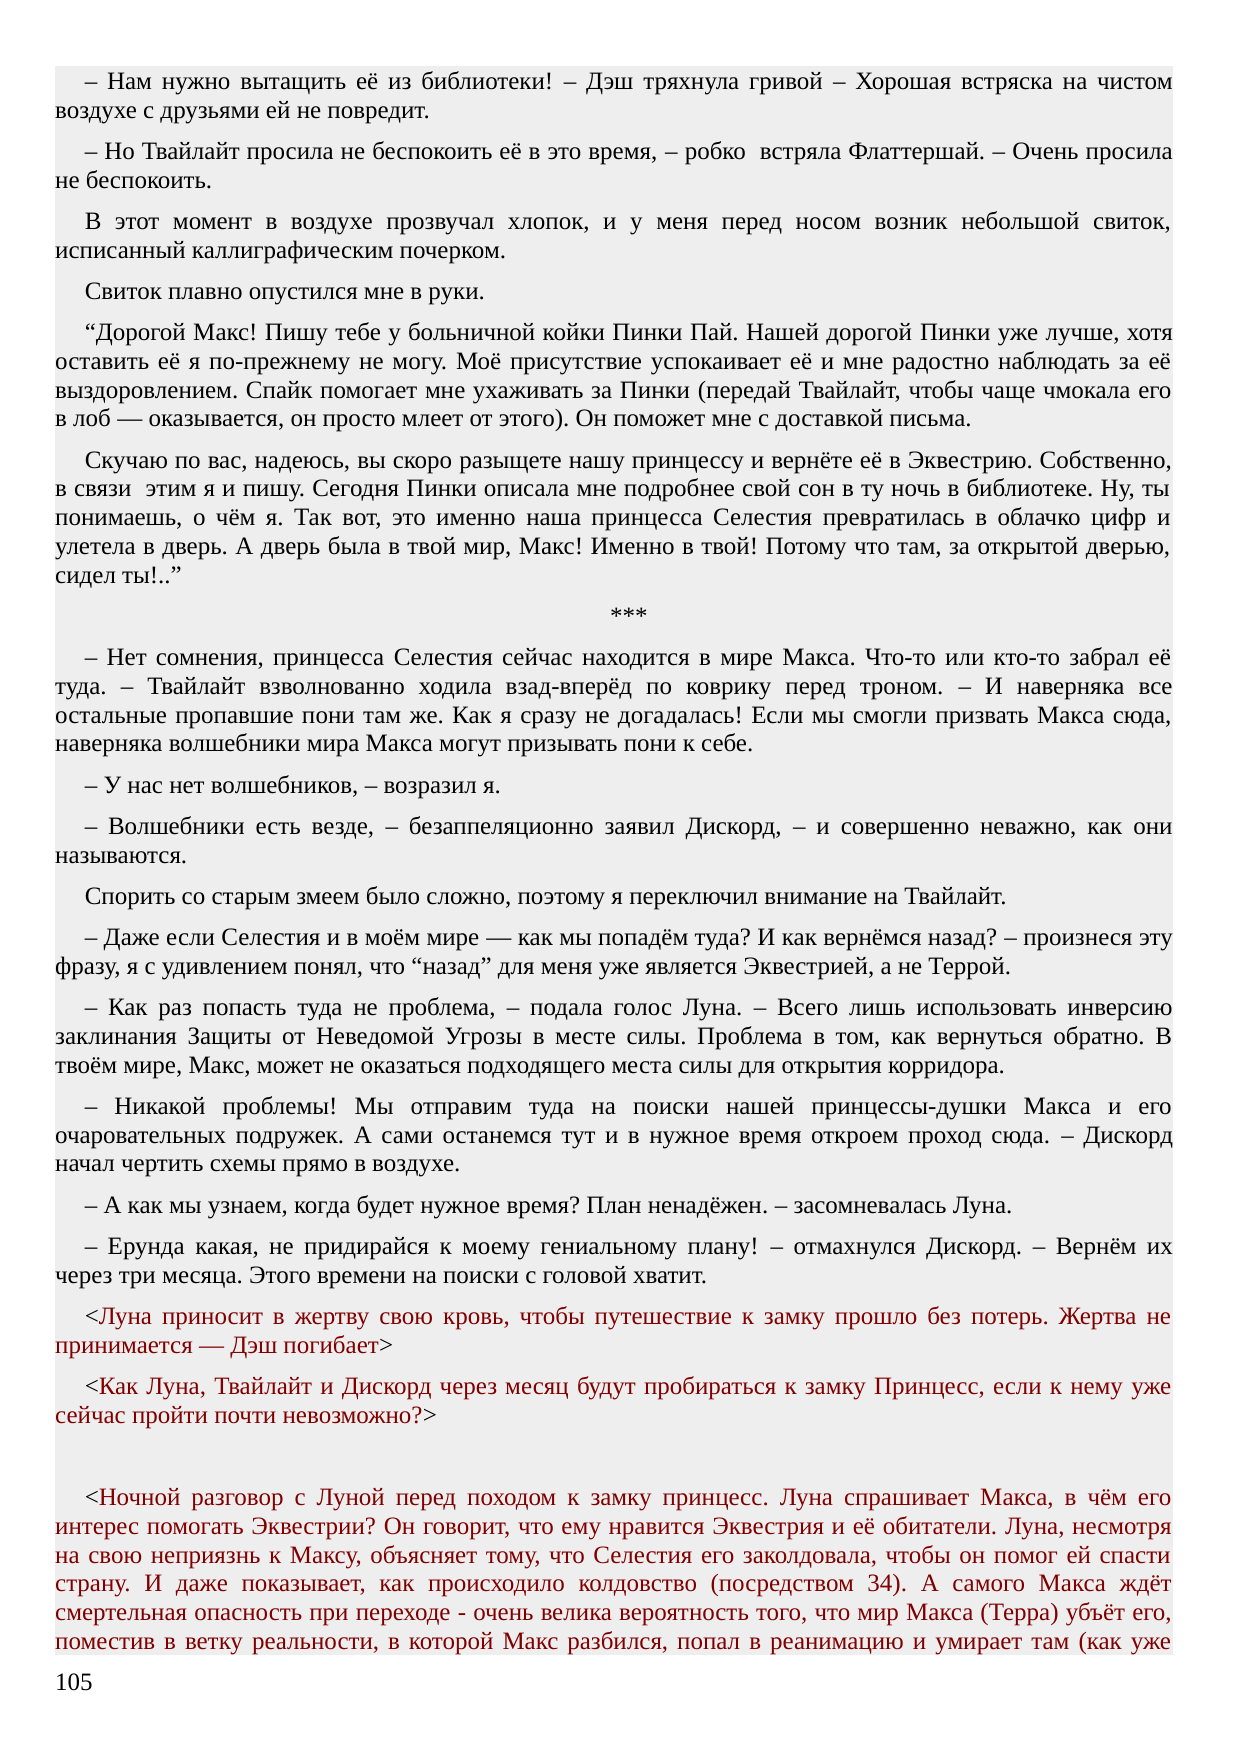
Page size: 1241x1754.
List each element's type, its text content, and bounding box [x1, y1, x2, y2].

text – Никакой проблемы! Мы отправим туда на поиски нашей принцессы-душки Макса и его очаровательных подружек. А сами останемся тут и в нужное время откроем проход сюда. – Дискорд начал чертить схемы прямо в воздухе. [55, 1091, 1173, 1177]
text Спорить со старым змеем было сложно, поэтому я переключил внимание на Твайлайт. [55, 881, 1173, 910]
text <Как Луна, Твайлайт и Дискорд через месяц будут пробираться к замку Принцесс, если к нему уже сейчас пройти почти невозможно?> [55, 1371, 1173, 1428]
text – Как раз попасть туда не проблема, – подала голос Луна. – Всего лишь использовать инверсию заклинания Защиты от Неведомой Угрозы в месте силы. Проблема в том, как вернуться обратно. В твоём мире, Макс, может не оказаться подходящего места силы для открытия корридора. [55, 992, 1173, 1078]
text Свиток плавно опустился мне в руки. [55, 276, 1173, 305]
text <Ночной разговор с Луной перед походом к замку принцесс. Луна спрашивает Макса, в чём его интерес помогать Эквестрии? Он говорит, что ему нравится Эквестрия и её обитатели. Луна, несмотря на свою неприязнь к Максу, объясняет тому, что Селестия его заколдовала, чтобы он помог ей спасти страну. И даже показывает, как происходило колдовство (посредством 34). А самого Макса ждёт смертельная опасность при переходе - очень велика вероятность того, что мир Макса (Терра) убъёт его, поместив в ветку реальности, в которой Макс разбился, попал в реанимацию и умирает там (как уже [55, 1482, 1173, 1655]
text – Но Твайлайт просила не беспокоить её в это время, – робко встряла Флаттершай. – Очень просила не беспокоить. [55, 136, 1173, 193]
text – А как мы узнаем, когда будет нужное время? План ненадёжен. – засомневалась Луна. [55, 1190, 1173, 1218]
text – Волшебники есть везде, – безаппеляционно заявил Дискорд, – и совершенно неважно, как они называются. [55, 811, 1173, 868]
text – Ерунда какая, не придирайся к моему гениальному плану! – отмахнулся Дискорд. – Вернём их через три месяца. Этого времени на поиски с головой хватит. [55, 1231, 1173, 1288]
text <Луна приносит в жертву свою кровь, чтобы путешествие к замку прошло без потерь. Жертва не принимается — Дэш погибает> [55, 1301, 1173, 1358]
text – Нам нужно вытащить её из библиотеки! – Дэш тряхнула гривой – Хорошая встряска на чистом воздухе с друзьями ей не повредит. [55, 66, 1173, 123]
text “Дорогой Макс! Пишу тебе у больничной койки Пинки Пай. Нашей дорогой Пинки уже лучше, хотя оставить её я по-прежнему не могу. Моё присутствие успокаивает её и мне радостно наблюдать за её выздоровлением. Спайк помогает мне ухаживать за Пинки (передай Твайлайт, чтобы чаще чмокала его в лоб — оказывается, он просто млеет от этого). Он поможет мне с доставкой письма. [55, 317, 1173, 432]
text – Нет сомнения, принцесса Селестия сейчас находится в мире Макса. Что-то или кто-то забрал её туда. – Твайлайт взволнованно ходила взад-вперёд по коврику перед троном. – И наверняка все остальные пропавшие пони там же. Как я сразу не догадалась! Если мы смогли призвать Макса сюда, наверняка волшебники мира Макса могут призывать пони к себе. [55, 642, 1173, 757]
text *** [55, 601, 1173, 630]
text В этот момент в воздухе прозвучал хлопок, и у меня перед носом возник небольшой свиток, исписанный каллиграфическим почерком. [55, 206, 1173, 263]
text – Даже если Селестия и в моём мире — как мы попадём туда? И как вернёмся назад? – произнеся эту фразу, я с удивлением понял, что “назад” для меня уже является Эквестрией, а не Террой. [55, 922, 1173, 980]
text – У нас нет волшебников, – возразил я. [55, 770, 1173, 798]
text Скучаю по вас, надеюсь, вы скоро разыщете нашу принцессу и вернёте её в Эквестрию. Собственно, в связи этим я и пишу. Сегодня Пинки описала мне подробнее свой сон в ту ночь в библиотеке. Ну, ты понимаешь, о чём я. Так вот, это именно наша принцесса Селестия превратилась в облачко цифр и улетела в дверь. А дверь была в твой мир, Макс! Именно в твой! Потому что там, за открытой дверью, сидел ты!..” [55, 445, 1173, 588]
